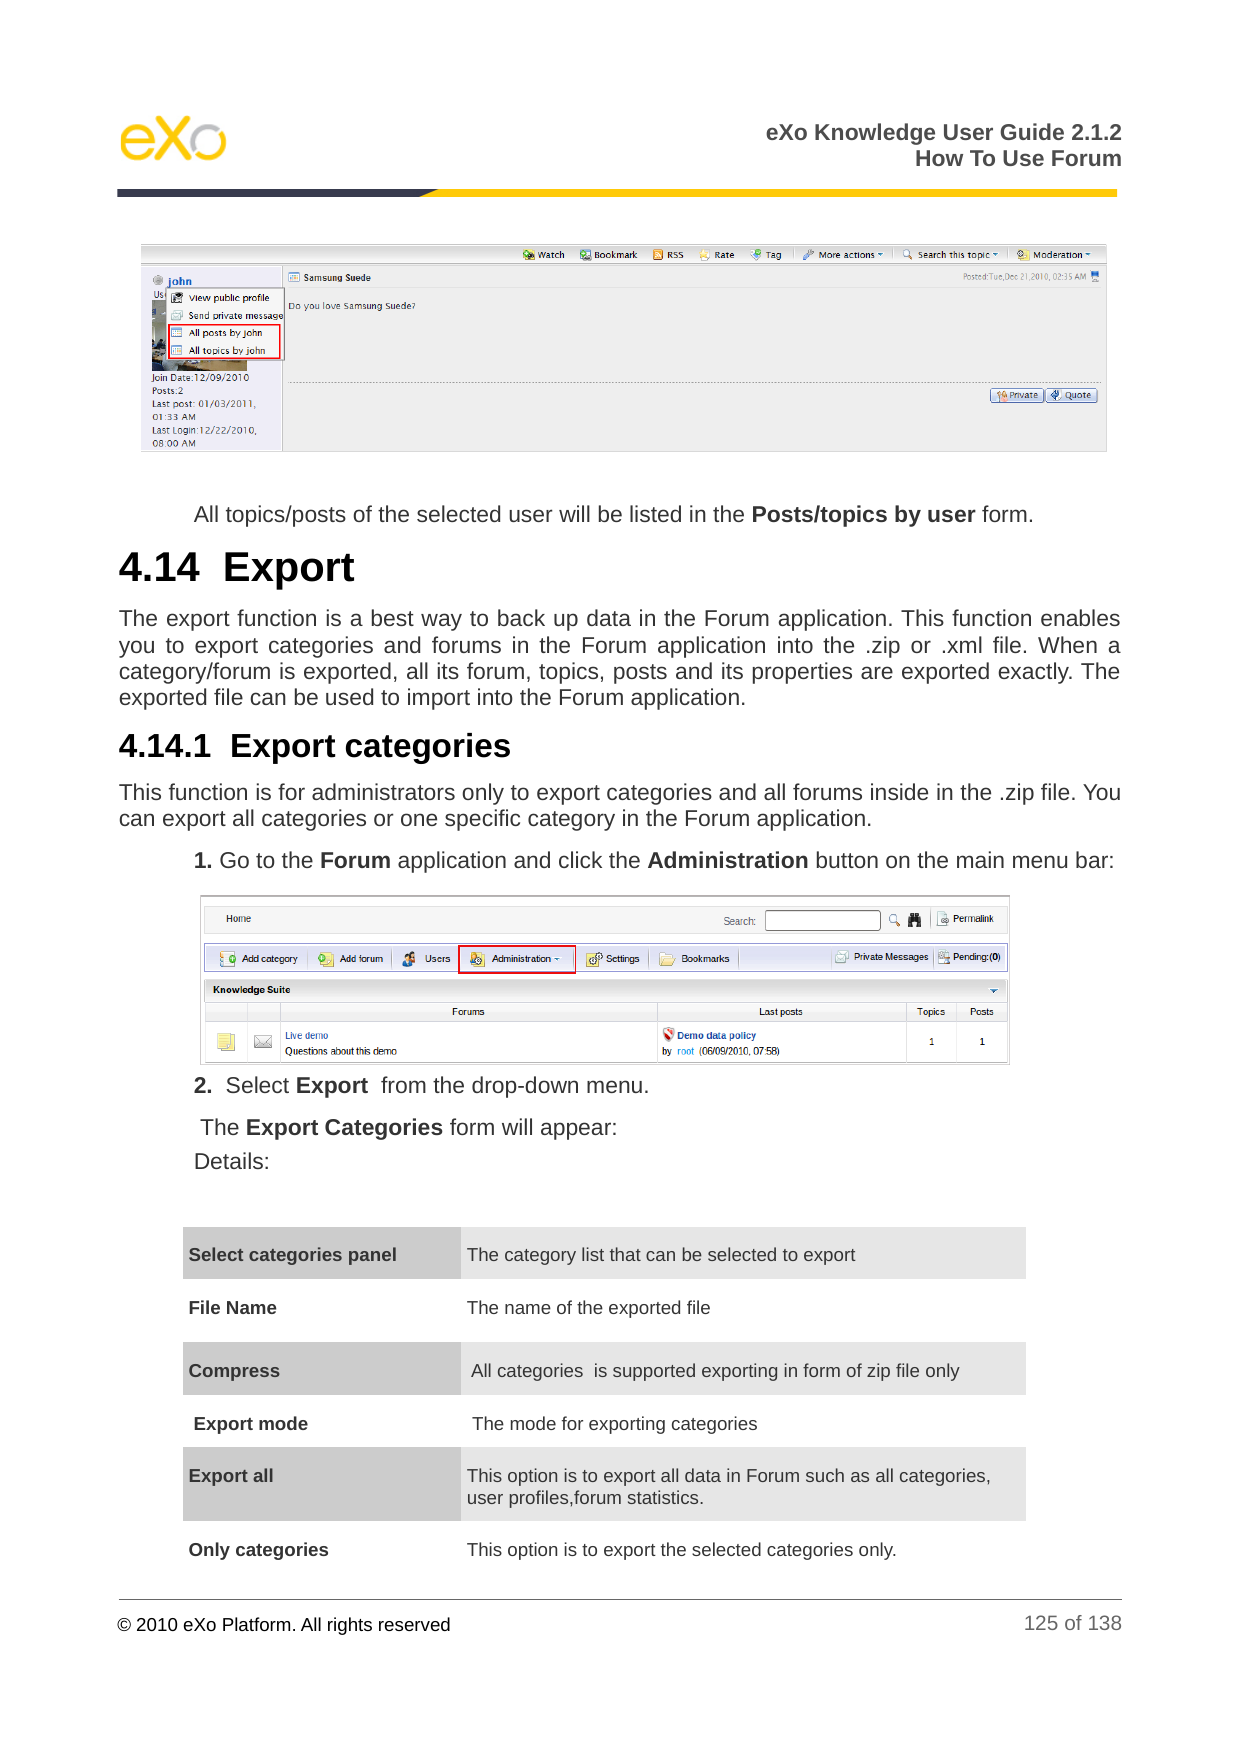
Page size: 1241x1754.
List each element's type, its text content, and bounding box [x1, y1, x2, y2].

subtitle Export [118, 542, 1122, 590]
picture [117, 189, 1118, 197]
table_cell Export all [183, 1447, 461, 1521]
list 1. Go to the Forum application and click the Administration button on the main menu bar: [156, 847, 1122, 873]
table_cell Export mode [183, 1395, 461, 1447]
table_cell This option is to export all data in Forum such as all categories, user profiles,forum statistics. [461, 1447, 1026, 1521]
text This function is for administrators only to export categories and all forums inside in the .zip file. You can export all categories or one specific category in the Forum application. [118, 779, 1122, 832]
list 2. Select Export from the drop-down menu. [156, 1065, 1122, 1099]
list All topics/posts of the selected user will be listed in the Posts/topics by user form. [156, 501, 1122, 527]
table_cell Only categories [183, 1521, 461, 1566]
list The Export Categories form will appear: [156, 1114, 1122, 1140]
picture [120, 115, 227, 161]
picture [200, 895, 1010, 1065]
table_cell The name of the exported file [461, 1279, 1026, 1342]
table_header Select categories panel [183, 1227, 461, 1279]
table_cell File Name [183, 1279, 461, 1342]
table_cell This option is to export the selected categories only. [461, 1521, 1026, 1566]
table_cell Compress [183, 1342, 461, 1395]
picture [141, 244, 1107, 452]
table_cell All categories is supported exporting in form of zip file only [461, 1342, 1026, 1395]
table_cell The mode for exporting categories [461, 1395, 1026, 1447]
list Details: [156, 1148, 1122, 1174]
subtitle Export categories [118, 726, 1122, 764]
text The export function is a best way to back up data in the Forum application. This function enables you to export categories and forums in the Forum application into the .zip or .xml file. When a category/forum is exported, all its forum, topics, posts and its properties are exported exactly. The exported file can be used to import into the Forum application. [118, 605, 1122, 711]
table_header The category list that can be selected to export [461, 1227, 1026, 1279]
